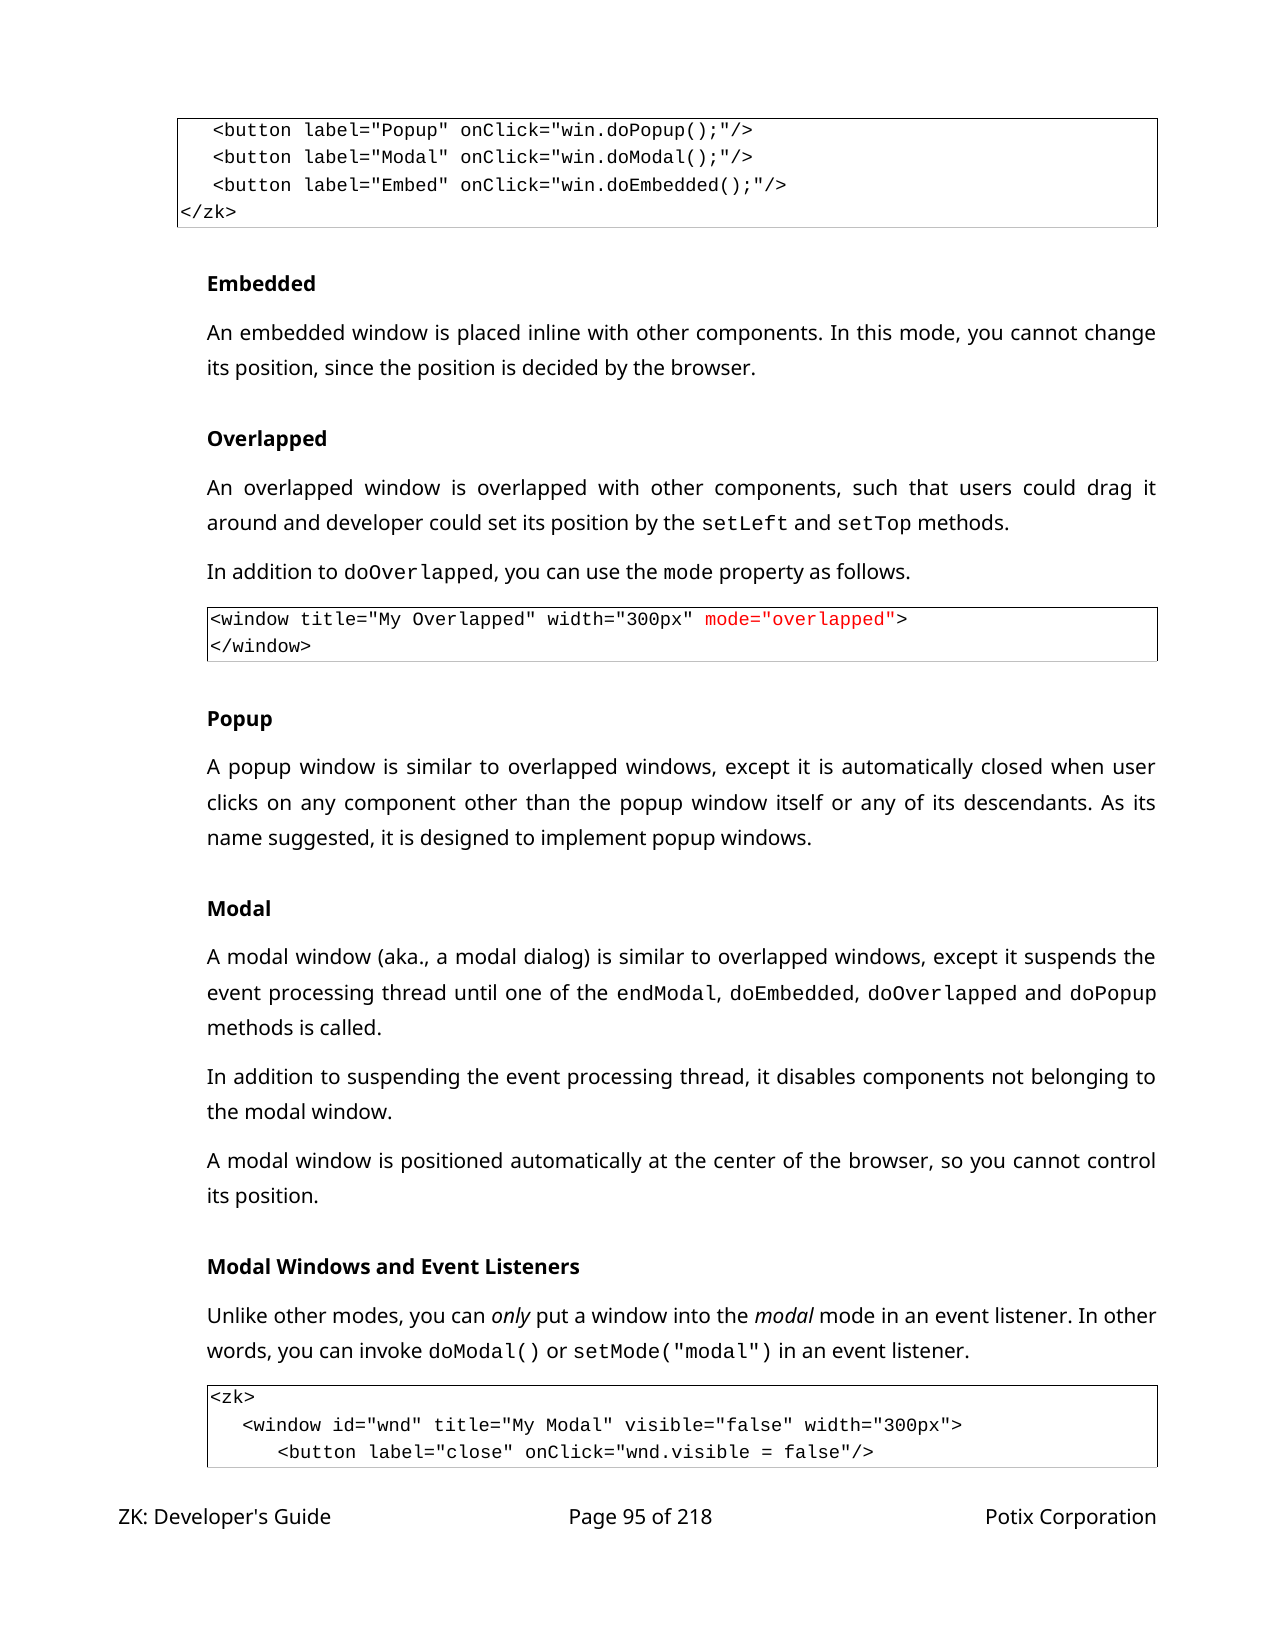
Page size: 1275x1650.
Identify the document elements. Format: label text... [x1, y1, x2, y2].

text In addition to suspending the event processing thread, it disables components not belonging to the modal window. [207, 1062, 1157, 1126]
subtitle Modal [207, 894, 1157, 922]
text An embedded window is placed inline with other components. In this mode, you cannot change its position, since the position is decided by the browser. [207, 318, 1157, 382]
text In addition to doOverlapped, you can use the mode property as follows. [207, 557, 1157, 586]
text <button label="Modal" onClick="win.doModal();"/> [178, 145, 1157, 169]
subtitle Overlapped [207, 424, 1157, 452]
text A modal window (aka., a modal dialog) is similar to overlapped windows, except it suspends the event processing thread until one of the endModal, doEmbedded, doOverlapped and doPopup methods is called. [207, 942, 1157, 1041]
text </window> [208, 634, 1157, 661]
text <button label="Embed" onClick="win.doEmbedded();"/> [178, 172, 1157, 197]
text <zk> [208, 1386, 1157, 1409]
text <button label="close" onClick="wnd.visible = false"/> [208, 1440, 1157, 1467]
text <window id="wnd" title="My Modal" visible="false" width="300px"> [208, 1412, 1157, 1437]
text An overlapped window is overlapped with other components, such that users could drag it around and developer could set its position by the setLeft and setTop methods. [207, 473, 1157, 537]
text </zk> [178, 200, 1157, 227]
subtitle Embedded [207, 269, 1157, 298]
subtitle Modal Windows and Event Listeners [207, 1252, 1157, 1280]
text <window title="My Overlapped" width="300px" mode="overlapped"> [208, 608, 1157, 631]
text Unlike other modes, you can only put a window into the modal mode in an event listener. In other words, you can invoke doModal() or setMode("modal") in an event listener. [207, 1301, 1157, 1365]
text A popup window is similar to overlapped windows, except it is automatically closed when user clicks on any component other than the popup window itself or any of its descendants. As its name suggested, it is designed to implement popup windows. [207, 752, 1157, 851]
subtitle Popup [207, 704, 1157, 732]
text A modal window is positioned automatically at the center of the browser, so you cannot control its position. [207, 1146, 1157, 1209]
text <button label="Popup" onClick="win.doPopup();"/> [178, 119, 1157, 142]
